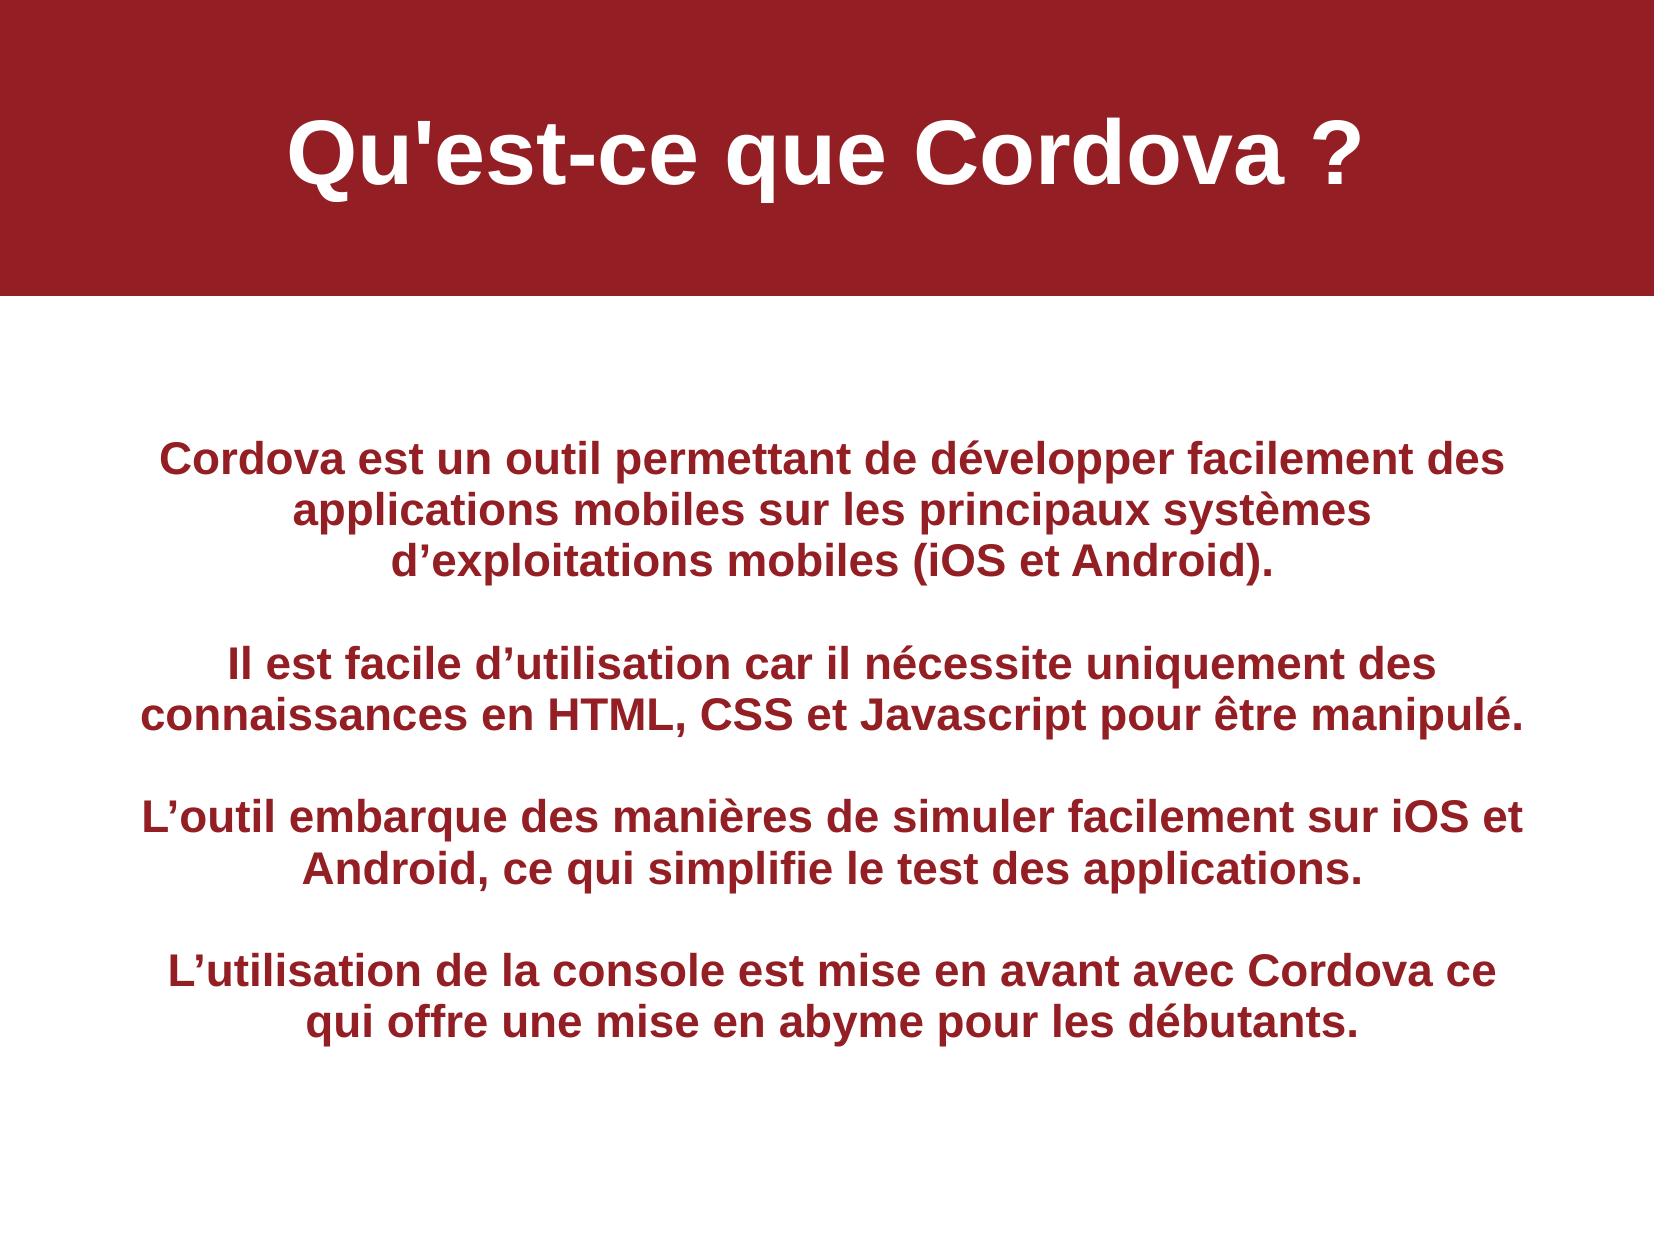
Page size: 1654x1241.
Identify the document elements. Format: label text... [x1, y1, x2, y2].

title Qu'est-ce que Cordova ? [82, 49, 1571, 257]
text_box Cordova est un outil permettant de développer facilement des applications mobiles sur les principaux systèmes d’exploitations mobiles (iOS et Android). Il est facile d’utilisation car il nécessite uniquement des connaissances en HTML, CSS et Javascript pour être manipulé. L’outil embarque des manières de simuler facilement sur iOS et Android, ce qui simplifie le test des applications. L’utilisation de la console est mise en avant avec Cordova ce qui offre une mise en abyme pour les débutants. [118, 425, 1548, 1056]
text_box [0, 0, 1654, 296]
